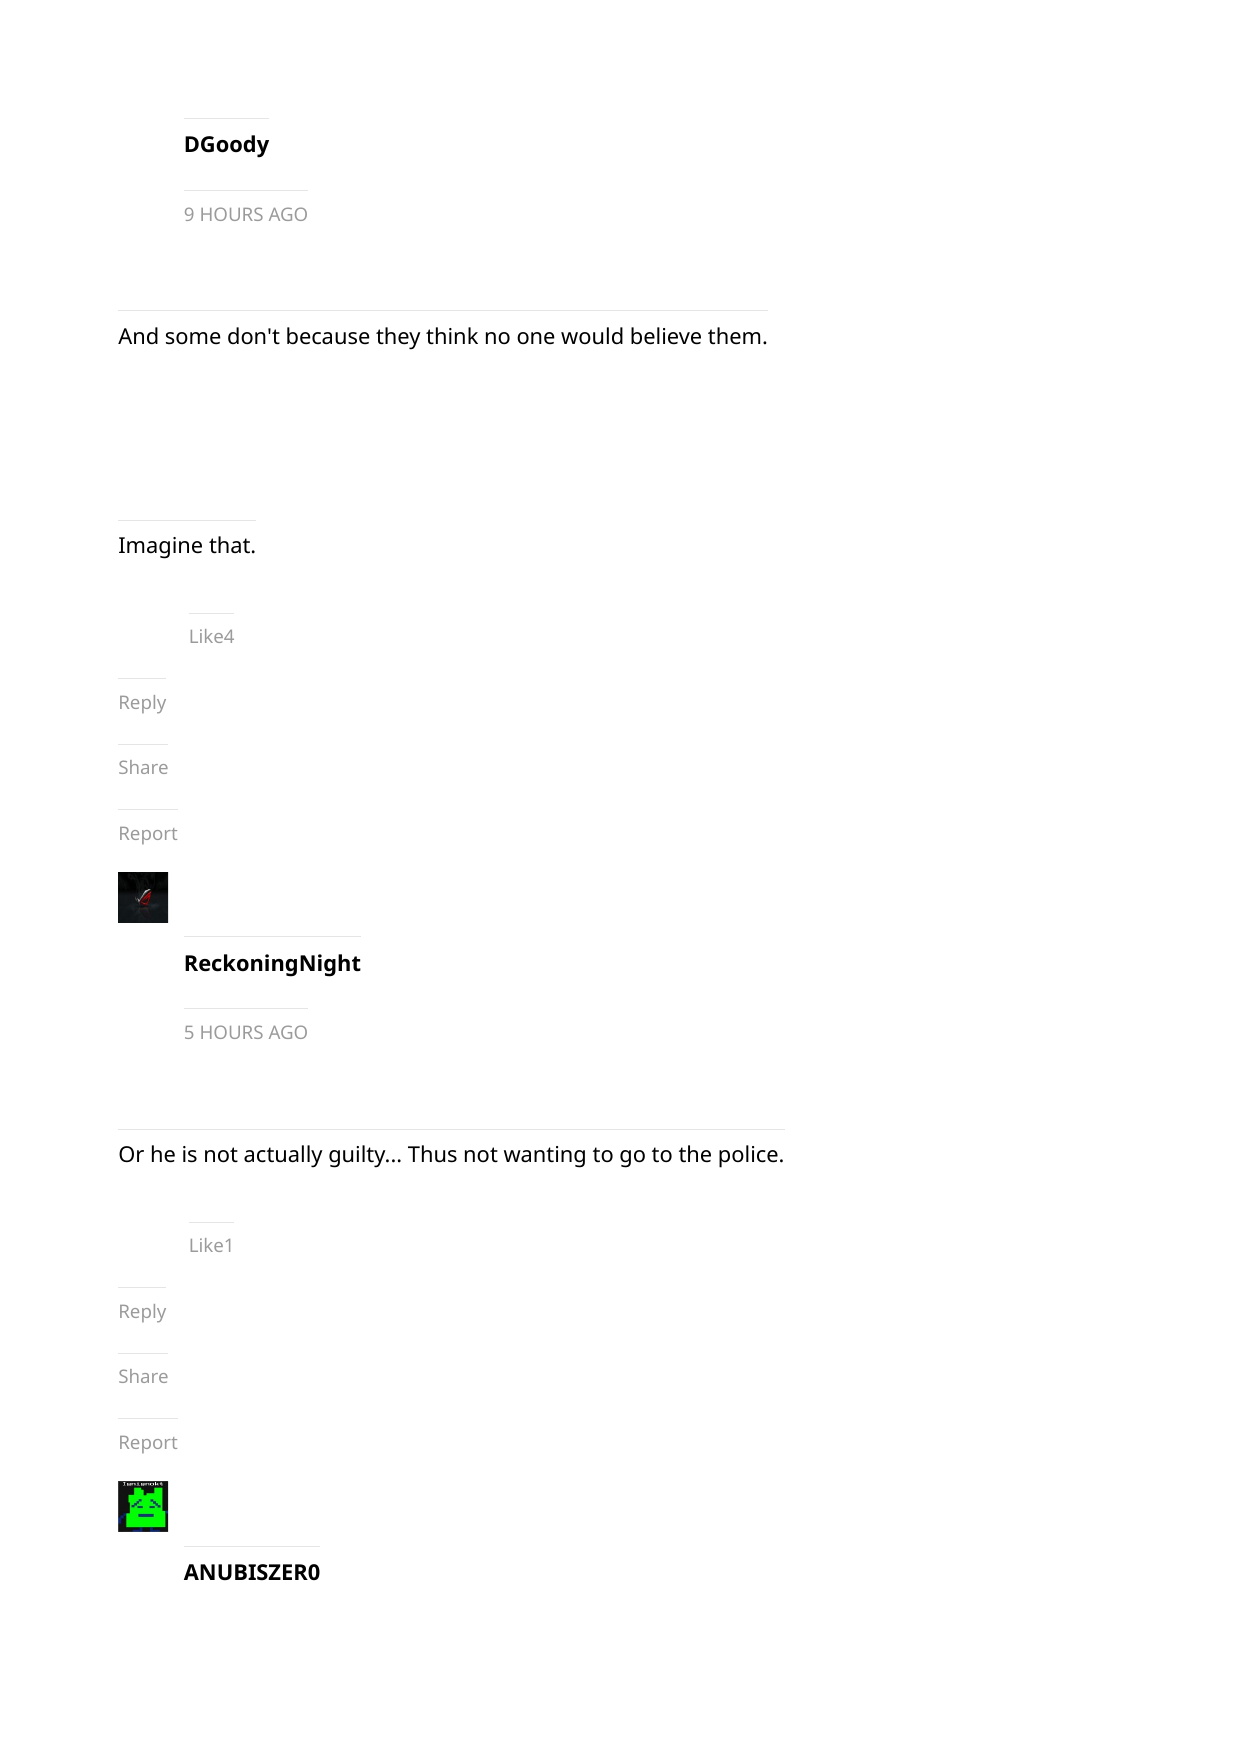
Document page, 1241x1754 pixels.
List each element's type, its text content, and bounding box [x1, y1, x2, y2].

text ReckoningNight [184, 936, 1114, 977]
text Reply [118, 1287, 1122, 1324]
text Report [118, 1418, 1122, 1454]
text DGoody [184, 118, 1114, 159]
picture [118, 872, 169, 923]
text 5 HOURS AGO [184, 1008, 1117, 1045]
text Share [118, 743, 1122, 780]
text Like1 [188, 1222, 1122, 1258]
text Reply [118, 678, 1122, 715]
text ANUBISZER0 [184, 1546, 1114, 1586]
text Report [118, 809, 1122, 846]
text And some don't because they think no one would believe them. Imagine that. [118, 310, 1122, 560]
picture [118, 1481, 169, 1532]
text Share [118, 1352, 1122, 1389]
text Like4 [188, 613, 1122, 649]
text 9 HOURS AGO [184, 190, 1117, 227]
text Or he is not actually guilty... Thus not wanting to go to the police. [118, 1128, 1122, 1169]
